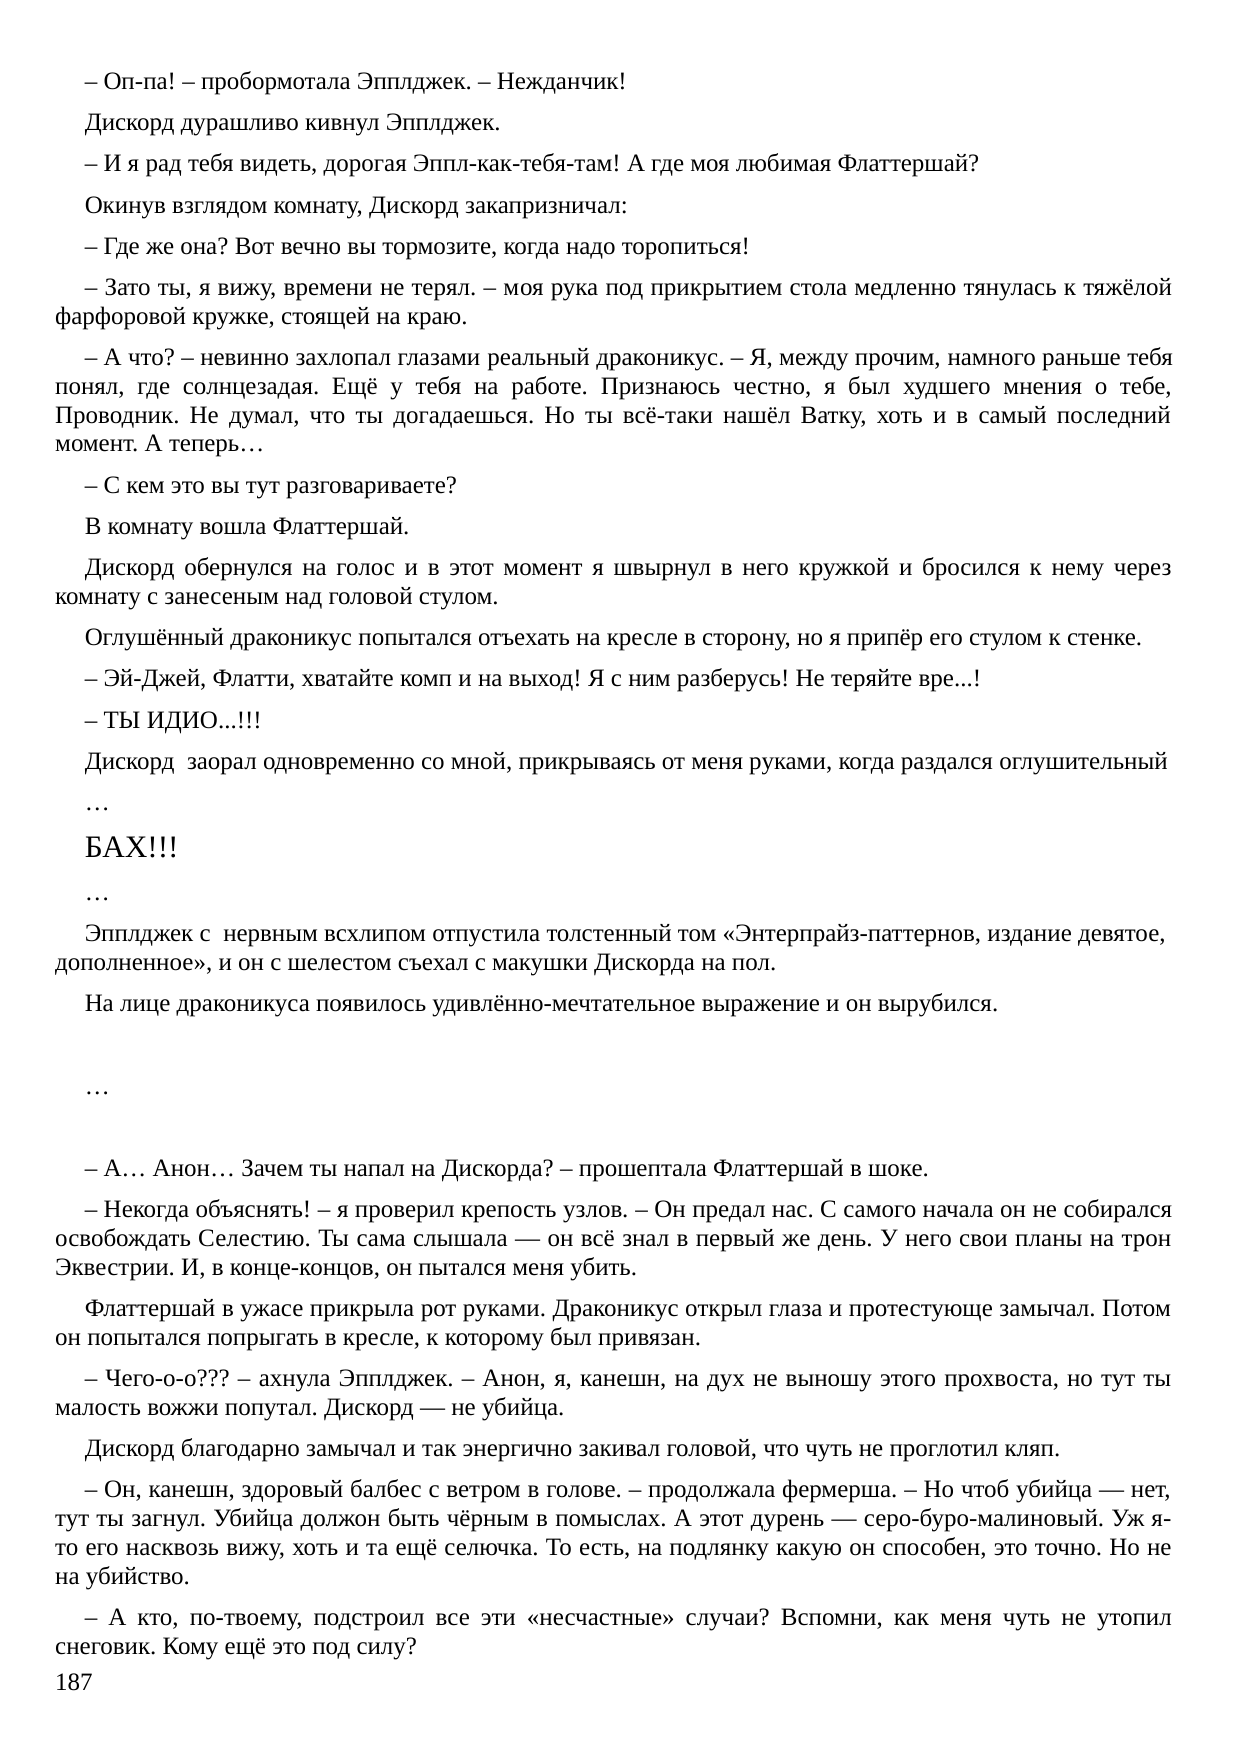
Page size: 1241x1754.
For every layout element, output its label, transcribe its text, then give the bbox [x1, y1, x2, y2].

text Флаттершай в ужасе прикрыла рот руками. Драконикус открыл глаза и протестующе замычал. Потом он попытался попрыгать в кресле, к которому был привязан. [55, 1293, 1173, 1351]
text Окинув взглядом комнату, Дискорд закапризничал: [55, 190, 1173, 218]
text … [55, 877, 1173, 906]
text Дискорд заорал одновременно со мной, прикрываясь от меня руками, когда раздался оглушительный [55, 746, 1173, 775]
text Эпплджек с нервным всхлипом отпустила толстенный том «Энтерпрайз-паттернов, издание девятое, дополненное», и он с шелестом съехал с макушки Дискорда на пол. [55, 918, 1173, 976]
text Дискорд благодарно замычал и так энергично закивал головой, что чуть не проглотил кляп. [55, 1433, 1173, 1462]
text БАХ!!! [55, 828, 1173, 864]
text – ТЫ ИДИО...!!! [55, 705, 1173, 733]
text – Зато ты, я вижу, времени не терял. – моя рука под прикрытием стола медленно тянулась к тяжёлой фарфоровой кружке, стоящей на краю. [55, 272, 1173, 330]
text – Эй-Джей, Флатти, хватайте комп и на выход! Я с ним разберусь! Не теряйте вре...! [55, 663, 1173, 692]
text – Чего-о-о??? – ахнула Эпплджек. – Анон, я, канешн, на дух не выношу этого прохвоста, но тут ты малость вожжи попутал. Дискорд — не убийца. [55, 1363, 1173, 1421]
text – Где же она? Вот вечно вы тормозите, когда надо торопиться! [55, 231, 1173, 260]
text – А кто, по-твоему, подстроил все эти «несчастные» случаи? Вспомни, как меня чуть не утопил снеговик. Кому ещё это под силу? [55, 1602, 1173, 1659]
text На лице драконикуса появилось удивлённо-мечтательное выражение и он вырубился. [55, 988, 1173, 1017]
text Дискорд обернулся на голос и в этот момент я швырнул в него кружкой и бросился к нему через комнату с занесеным над головой стулом. [55, 552, 1173, 610]
text Оглушённый драконикус попытался отъехать на кресле в сторону, но я припёр его стулом к стенке. [55, 622, 1173, 651]
text В комнату вошла Флаттершай. [55, 511, 1173, 540]
text – Оп-па! – пробормотала Эпплджек. – Нежданчик! [55, 66, 1173, 95]
text … [55, 1071, 1173, 1099]
text – Он, канешн, здоровый балбес с ветром в голове. – продолжала фермерша. – Но чтоб убийца — нет, тут ты загнул. Убийца должон быть чёрным в помыслах. А этот дурень — серо-буро-малиновый. Уж я-то его насквозь вижу, хоть и та ещё селючка. То есть, на подлянку какую он способен, это точно. Но не на убийство. [55, 1474, 1173, 1589]
text – И я рад тебя видеть, дорогая Эппл-как-тебя-там! А где моя любимая Флаттершай? [55, 148, 1173, 177]
text Дискорд дурашливо кивнул Эпплджек. [55, 107, 1173, 136]
text – А что? – невинно захлопал глазами реальный драконикус. – Я, между прочим, намного раньше тебя понял, где солнцезадая. Ещё у тебя на работе. Признаюсь честно, я был худшего мнения о тебе, Проводник. Не думал, что ты догадаешься. Но ты всё-таки нашёл Ватку, хоть и в самый последний момент. А теперь… [55, 342, 1173, 457]
text – С кем это вы тут разговариваете? [55, 470, 1173, 498]
text – А… Анон… Зачем ты напал на Дискорда? – прошептала Флаттершай в шоке. [55, 1153, 1173, 1182]
text – Некогда объяснять! – я проверил крепость узлов. – Он предал нас. С самого начала он не собирался освобождать Селестию. Ты сама слышала — он всё знал в первый же день. У него свои планы на трон Эквестрии. И, в конце-концов, он пытался меня убить. [55, 1194, 1173, 1281]
text … [55, 787, 1173, 816]
